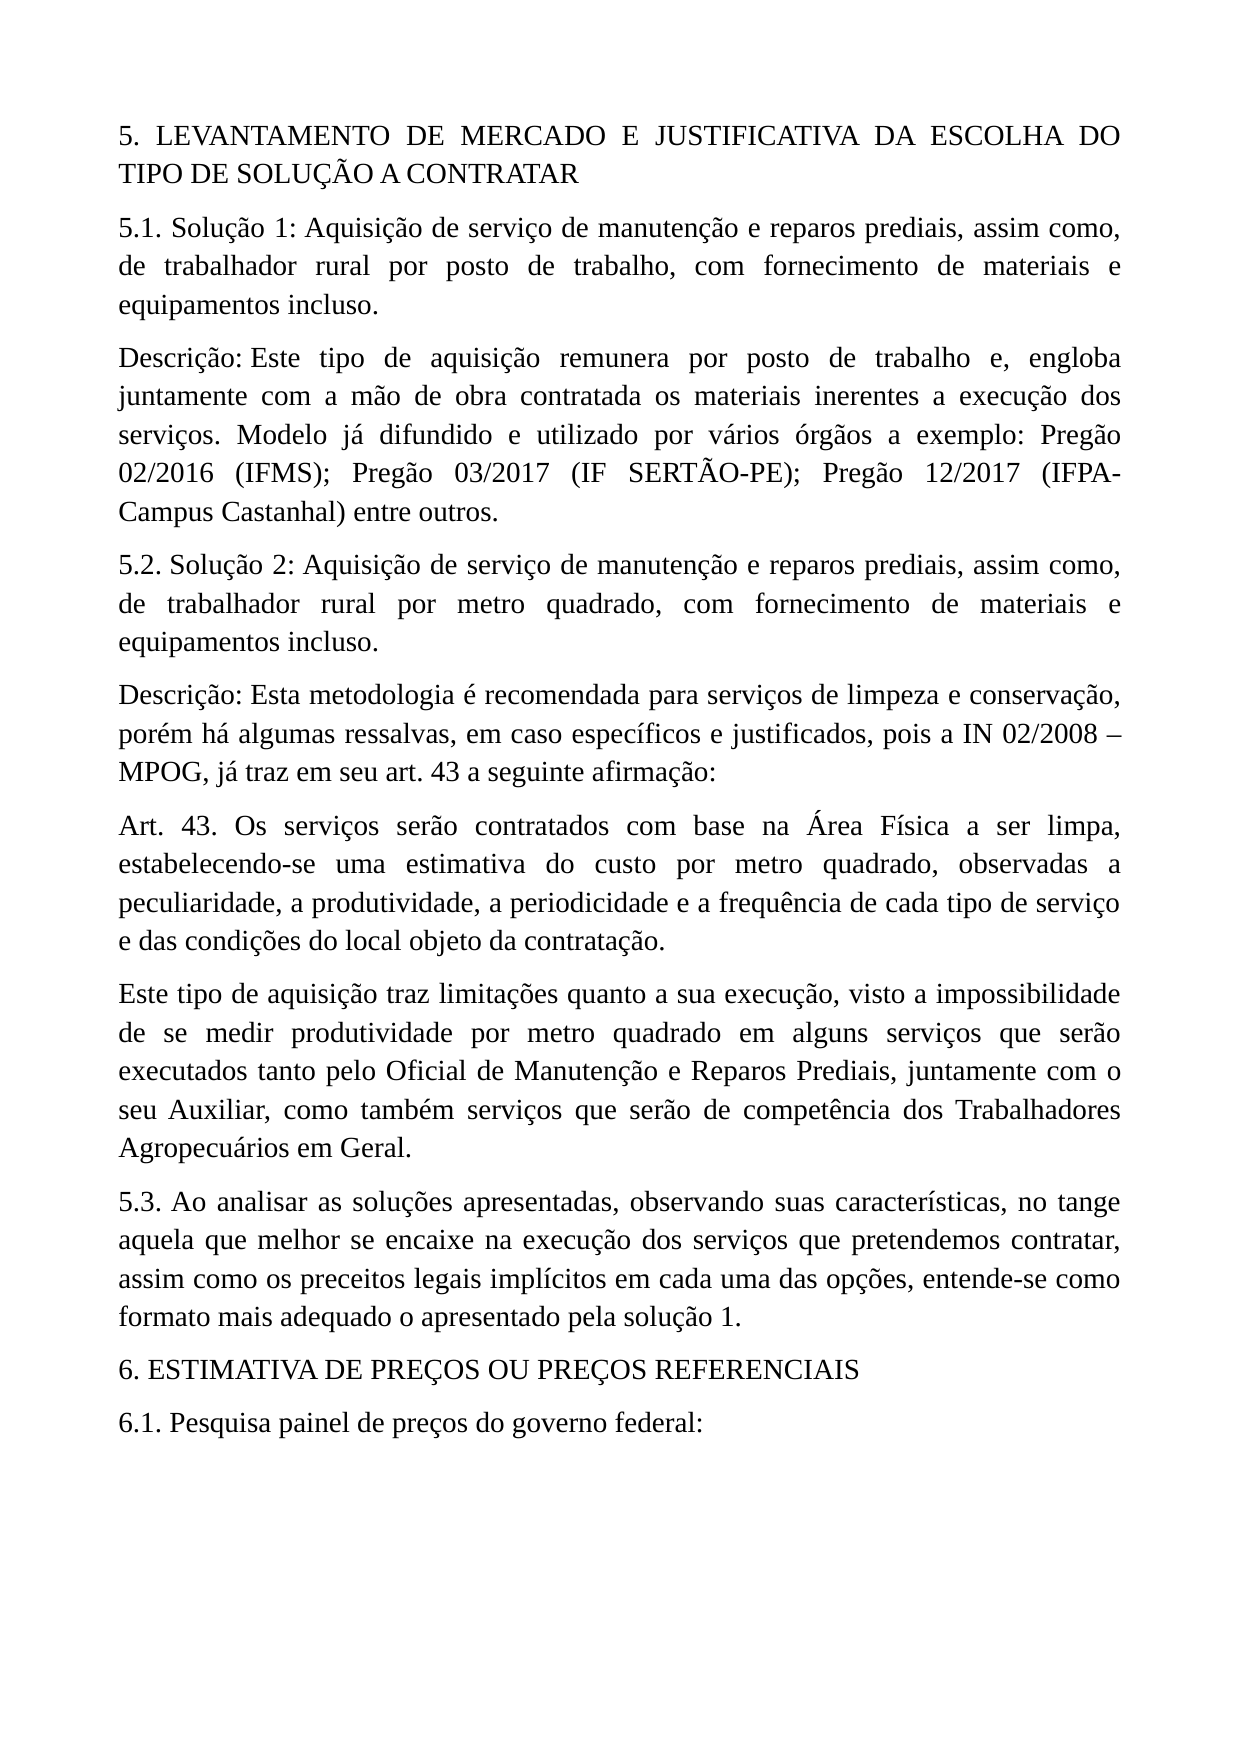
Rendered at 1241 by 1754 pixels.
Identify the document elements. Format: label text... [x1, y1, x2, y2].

text 5.1. Solução 1: Aquisição de serviço de manutenção e reparos prediais, assim como, de trabalhador rural por posto de trabalho, com fornecimento de materiais e equipamentos incluso. [118, 210, 1122, 320]
text 5. LEVANTAMENTO DE MERCADO E JUSTIFICATIVA DA ESCOLHA DO TIPO DE SOLUÇÃO A CONTRATAR [118, 118, 1122, 190]
text Descrição: Este tipo de aquisição remunera por posto de trabalho e, engloba juntamente com a mão de obra contratada os materiais inerentes a execução dos serviços. Modelo já difundido e utilizado por vários órgãos a exemplo: Pregão 02/2016 (IFMS); Pregão 03/2017 (IF SERTÃO-PE); Pregão 12/2017 (IFPA-Campus Castanhal) entre outros. [118, 340, 1122, 528]
text 6.1. Pesquisa painel de preços do governo federal: [118, 1406, 1122, 1439]
text 6. ESTIMATIVA DE PREÇOS OU PREÇOS REFERENCIAIS [118, 1352, 1122, 1386]
text Art. 43. Os serviços serão contratados com base na Área Física a ser limpa, estabelecendo-se uma estimativa do custo por metro quadrado, observadas a peculiaridade, a produtividade, a periodicidade e a frequência de cada tipo de serviço e das condições do local objeto da contratação. [118, 808, 1122, 957]
text Descrição: Esta metodologia é recomendada para serviços de limpeza e conservação, porém há algumas ressalvas, em caso específicos e justificados, pois a IN 02/2008 – MPOG, já traz em seu art. 43 a seguinte afirmação: [118, 677, 1122, 788]
text 5.2. Solução 2: Aquisição de serviço de manutenção e reparos prediais, assim como, de trabalhador rural por metro quadrado, com fornecimento de materiais e equipamentos incluso. [118, 547, 1122, 658]
text Este tipo de aquisição traz limitações quanto a sua execução, visto a impossibilidade de se medir produtividade por metro quadrado em alguns serviços que serão executados tanto pelo Oficial de Manutenção e Reparos Prediais, juntamente com o seu Auxiliar, como também serviços que serão de competência dos Trabalhadores Agropecuários em Geral. [118, 976, 1122, 1164]
text 5.3. Ao analisar as soluções apresentadas, observando suas características, no tange aquela que melhor se encaixe na execução dos serviços que pretendemos contratar, assim como os preceitos legais implícitos em cada uma das opções, entende-se como formato mais adequado o apresentado pela solução 1. [118, 1184, 1122, 1333]
